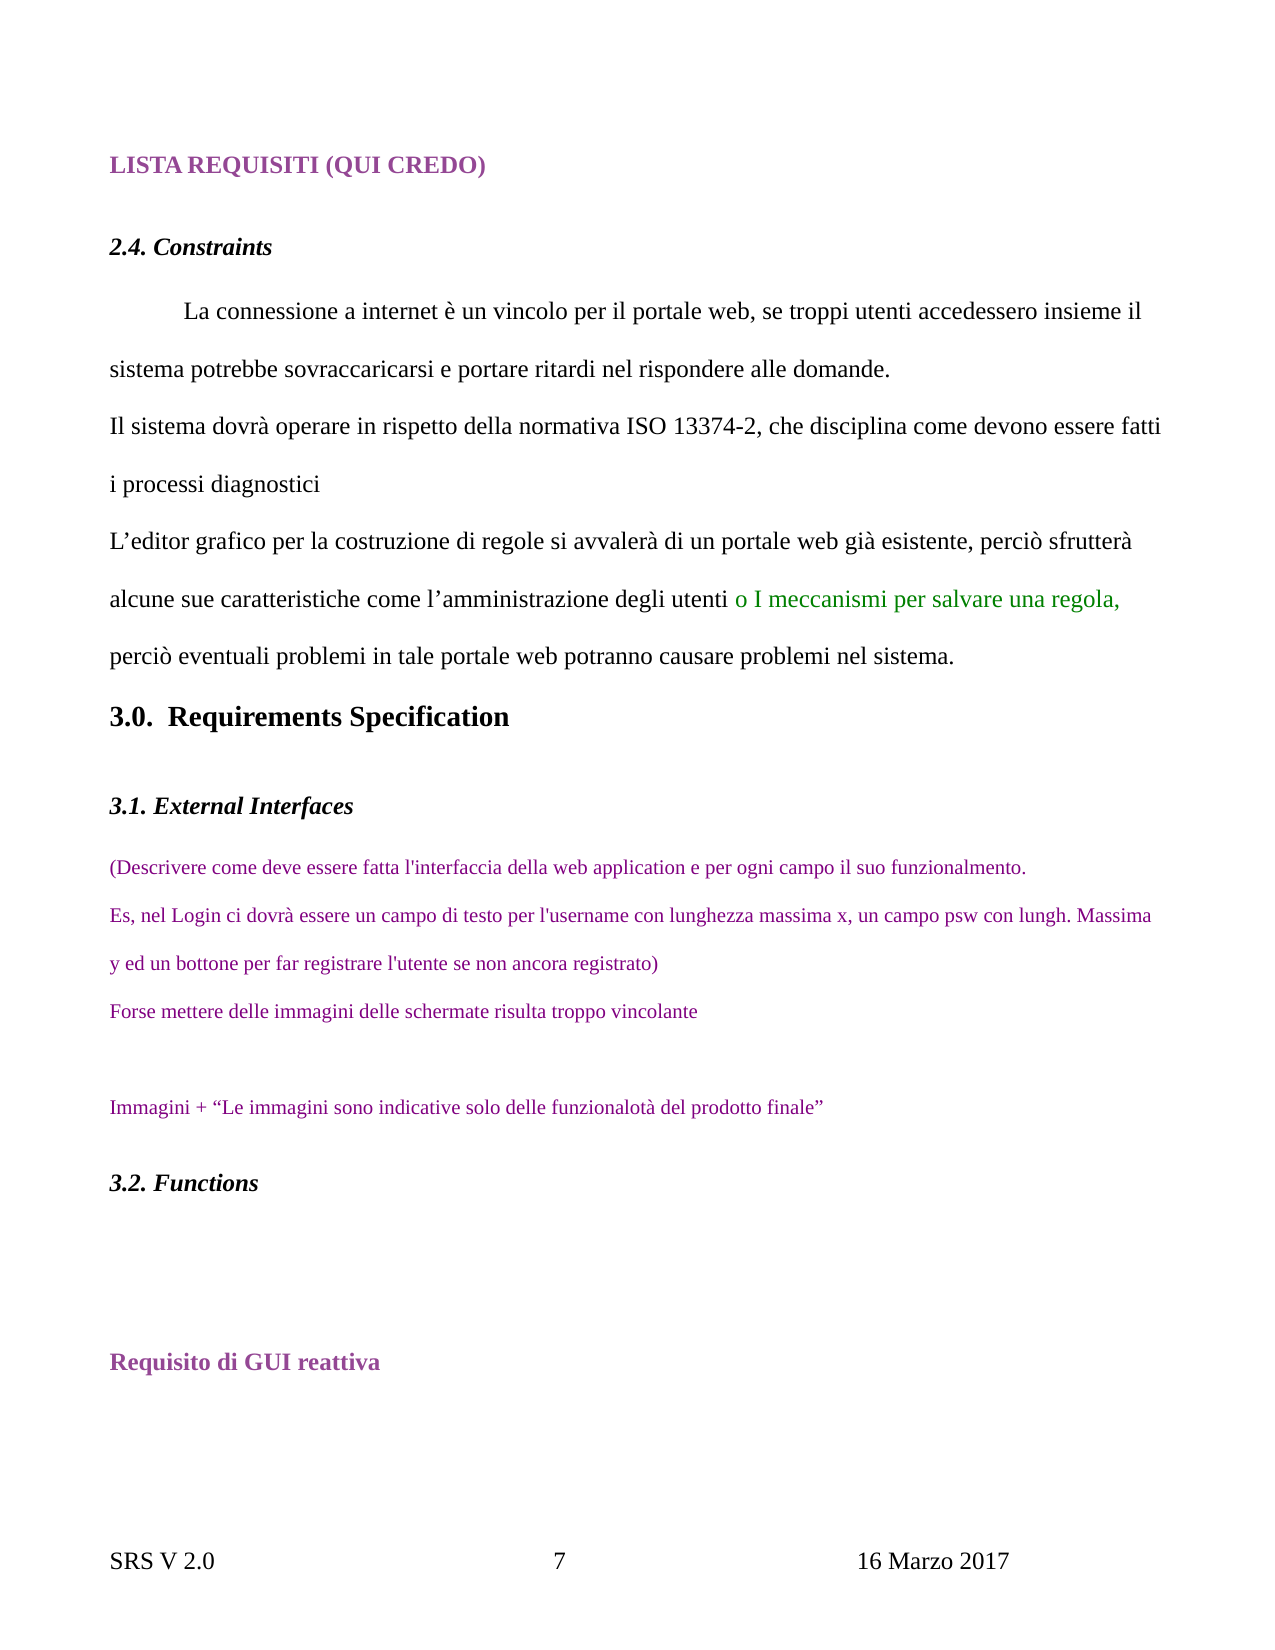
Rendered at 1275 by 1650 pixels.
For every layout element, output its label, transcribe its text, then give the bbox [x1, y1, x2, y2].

text Forse mettere delle immagini delle schermate risulta troppo vincolante [109, 999, 1162, 1023]
text L’editor grafico per la costruzione di regole si avvalerà di un portale web già esistente, perciò sfrutterà alcune sue caratteristiche come l’amministrazione degli utenti o I meccanismi per salvare una regola, perciò eventuali problemi in tale portale web potranno causare problemi nel sistema. [109, 526, 1162, 670]
text Immagini + “Le immagini sono indicative solo delle funzionalotà del prodotto finale” [109, 1095, 1162, 1119]
subtitle 2.4. Constraints [109, 232, 1162, 261]
text LISTA REQUISITI (QUI CREDO) [109, 150, 1162, 179]
text Es, nel Login ci dovrà essere un campo di testo per l'username con lunghezza massima x, un campo psw con lungh. Massima y ed un bottone per far registrare l'utente se non ancora registrato) [109, 903, 1162, 975]
subtitle 3.2. Functions [109, 1168, 1162, 1197]
subtitle 3.1. External Interfaces [109, 791, 1162, 819]
subtitle 3.0. Requirements Specification [109, 699, 1162, 732]
text (Descrivere come deve essere fatta l'interfaccia della web application e per ogni campo il suo funzionalmento. [109, 854, 1162, 879]
text Requisito di GUI reattiva [109, 1347, 1162, 1376]
text Il sistema dovrà operare in rispetto della normativa ISO 13374-2, che disciplina come devono essere fatti i processi diagnostici [109, 411, 1162, 497]
text La connessione a internet è un vincolo per il portale web, se troppi utenti accedessero insieme il sistema potrebbe sovraccaricarsi e portare ritardi nel rispondere alle domande. [109, 296, 1162, 382]
